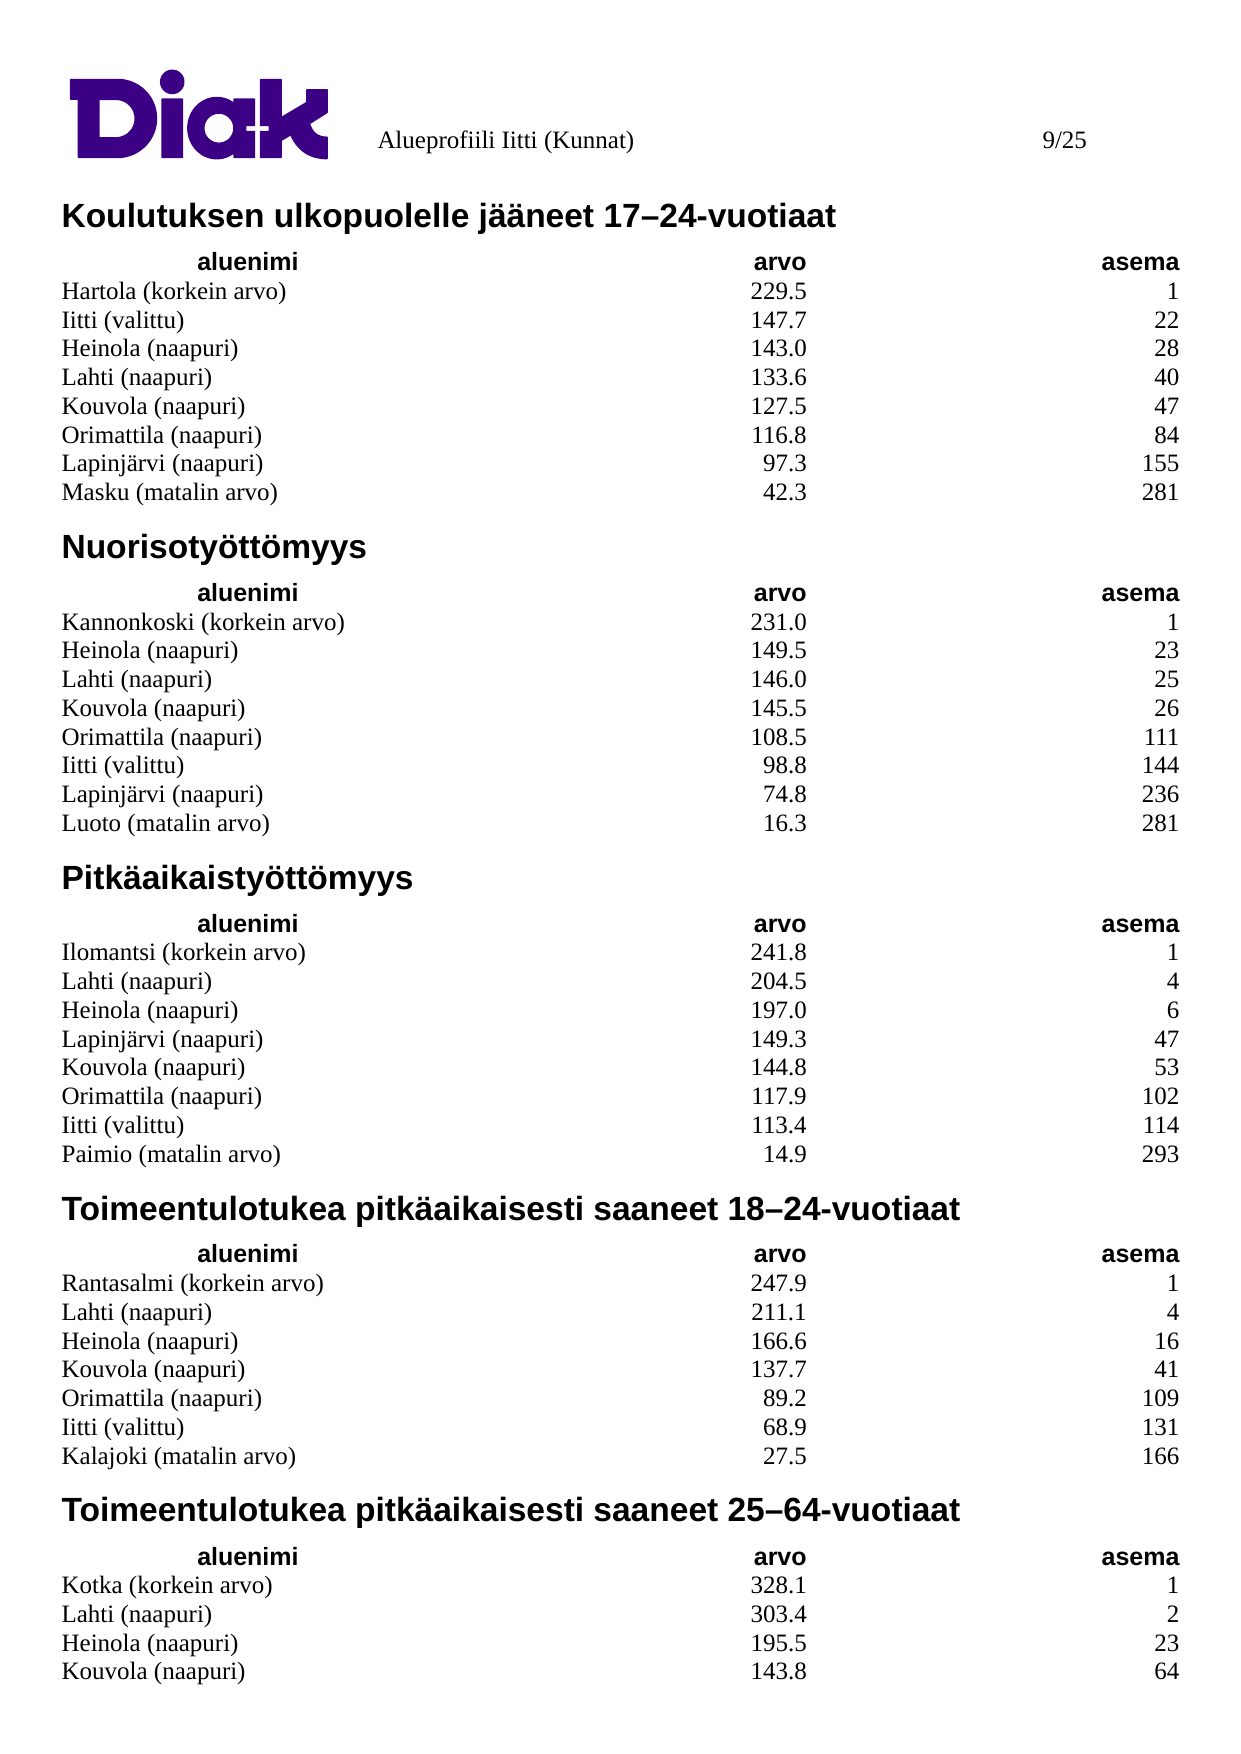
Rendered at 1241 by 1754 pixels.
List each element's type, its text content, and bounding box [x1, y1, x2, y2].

table_cell Rantasalmi (korkein arvo) [61, 1268, 434, 1297]
table_cell 68.9 [434, 1412, 806, 1441]
table_cell Lapinjärvi (naapuri) [61, 779, 434, 808]
table_cell Lahti (naapuri) [61, 1297, 434, 1326]
table_cell 281 [806, 477, 1179, 506]
table_cell 293 [806, 1139, 1179, 1167]
table_cell Heinola (naapuri) [61, 1326, 434, 1354]
table_cell Heinola (naapuri) [61, 636, 434, 664]
table_cell Lahti (naapuri) [61, 362, 434, 391]
table_cell 1 [806, 276, 1179, 305]
table_header aluenimi [61, 1240, 434, 1268]
table_cell 25 [806, 664, 1179, 693]
table_cell Lahti (naapuri) [61, 966, 434, 995]
table_cell 98.8 [434, 751, 806, 779]
table_cell Kalajoki (matalin arvo) [61, 1441, 434, 1469]
table_cell 16.3 [434, 808, 806, 837]
table_cell 109 [806, 1383, 1179, 1412]
table_cell 231.0 [434, 607, 806, 636]
table_cell Kannonkoski (korkein arvo) [61, 607, 434, 636]
table_cell 89.2 [434, 1383, 806, 1412]
table_cell 127.5 [434, 391, 806, 420]
table_cell Heinola (naapuri) [61, 1628, 434, 1656]
table_cell 155 [806, 449, 1179, 477]
table_cell 42.3 [434, 477, 806, 506]
table_cell Heinola (naapuri) [61, 334, 434, 362]
table_cell 102 [806, 1081, 1179, 1110]
table_cell 236 [806, 779, 1179, 808]
table_cell Kouvola (naapuri) [61, 1355, 434, 1383]
table_header aluenimi [61, 909, 434, 937]
table_header arvo [434, 1240, 806, 1268]
table_cell 247.9 [434, 1268, 806, 1297]
table_cell 281 [806, 808, 1179, 837]
table_cell 1 [806, 1570, 1179, 1599]
table_cell 23 [806, 1628, 1179, 1656]
table_cell 133.6 [434, 362, 806, 391]
table_header aluenimi [61, 247, 434, 276]
table_cell 114 [806, 1110, 1179, 1139]
table_cell Paimio (matalin arvo) [61, 1139, 434, 1167]
table_cell 84 [806, 420, 1179, 448]
table_cell Iitti (valittu) [61, 1110, 434, 1139]
table_cell Lahti (naapuri) [61, 664, 434, 693]
table_cell Orimattila (naapuri) [61, 1383, 434, 1412]
table_cell Luoto (matalin arvo) [61, 808, 434, 837]
table_cell Kotka (korkein arvo) [61, 1570, 434, 1599]
table_cell 328.1 [434, 1570, 806, 1599]
table_cell 147.7 [434, 305, 806, 333]
table_header asema [806, 578, 1179, 607]
table_cell 1 [806, 1268, 1179, 1297]
table_cell 137.7 [434, 1355, 806, 1383]
table_cell Kouvola (naapuri) [61, 1053, 434, 1081]
table_cell 23 [806, 636, 1179, 664]
table_cell 131 [806, 1412, 1179, 1441]
table_cell 14.9 [434, 1139, 806, 1167]
subtitle Pitkäaikaistyöttömyys [61, 858, 1179, 896]
table_cell 108.5 [434, 722, 806, 751]
table_cell 41 [806, 1355, 1179, 1383]
table_cell Ilomantsi (korkein arvo) [61, 938, 434, 966]
table_cell 149.5 [434, 636, 806, 664]
table_cell 229.5 [434, 276, 806, 305]
table_cell 64 [806, 1656, 1179, 1685]
subtitle Toimeentulotukea pitkäaikaisesti saaneet 25–64-vuotiaat [61, 1490, 1179, 1529]
table_cell 6 [806, 995, 1179, 1024]
table_cell 22 [806, 305, 1179, 333]
table_cell 2 [806, 1599, 1179, 1628]
table_cell 74.8 [434, 779, 806, 808]
table_cell 40 [806, 362, 1179, 391]
table_cell 111 [806, 722, 1179, 751]
table_cell Kouvola (naapuri) [61, 391, 434, 420]
subtitle Toimeentulotukea pitkäaikaisesti saaneet 18–24-vuotiaat [61, 1188, 1179, 1227]
table_cell 26 [806, 693, 1179, 722]
table_cell 145.5 [434, 693, 806, 722]
table_cell Orimattila (naapuri) [61, 1081, 434, 1110]
table_cell 211.1 [434, 1297, 806, 1326]
table_cell 116.8 [434, 420, 806, 448]
table_cell 16 [806, 1326, 1179, 1354]
table_cell 149.3 [434, 1024, 806, 1052]
table_header asema [806, 909, 1179, 937]
table_cell 117.9 [434, 1081, 806, 1110]
table_cell 143.0 [434, 334, 806, 362]
table_cell 204.5 [434, 966, 806, 995]
table_cell Orimattila (naapuri) [61, 722, 434, 751]
table_header aluenimi [61, 1541, 434, 1570]
table_cell Iitti (valittu) [61, 305, 434, 333]
table_header aluenimi [61, 578, 434, 607]
table_cell 113.4 [434, 1110, 806, 1139]
table_header arvo [434, 1541, 806, 1570]
table_cell Heinola (naapuri) [61, 995, 434, 1024]
table_cell 4 [806, 966, 1179, 995]
table_header arvo [434, 247, 806, 276]
table_header arvo [434, 578, 806, 607]
table_cell Iitti (valittu) [61, 751, 434, 779]
table_cell 197.0 [434, 995, 806, 1024]
table_cell 97.3 [434, 449, 806, 477]
table_cell 1 [806, 938, 1179, 966]
table_header asema [806, 1541, 1179, 1570]
table_header asema [806, 1240, 1179, 1268]
table_cell 4 [806, 1297, 1179, 1326]
table_cell Iitti (valittu) [61, 1412, 434, 1441]
table_cell Kouvola (naapuri) [61, 693, 434, 722]
table_cell 28 [806, 334, 1179, 362]
table_cell 1 [806, 607, 1179, 636]
table_header asema [806, 247, 1179, 276]
table_header arvo [434, 909, 806, 937]
table_cell Hartola (korkein arvo) [61, 276, 434, 305]
table_cell Masku (matalin arvo) [61, 477, 434, 506]
subtitle Nuorisotyöttömyys [61, 527, 1179, 566]
table_cell 303.4 [434, 1599, 806, 1628]
table_cell Lapinjärvi (naapuri) [61, 1024, 434, 1052]
table_cell 241.8 [434, 938, 806, 966]
table_cell Orimattila (naapuri) [61, 420, 434, 448]
table_cell 166.6 [434, 1326, 806, 1354]
table_cell Lahti (naapuri) [61, 1599, 434, 1628]
table_cell Lapinjärvi (naapuri) [61, 449, 434, 477]
table_cell 195.5 [434, 1628, 806, 1656]
table_cell 144 [806, 751, 1179, 779]
table_cell 143.8 [434, 1656, 806, 1685]
subtitle Koulutuksen ulkopuolelle jääneet 17–24-vuotiaat [61, 196, 1179, 235]
table_cell 47 [806, 1024, 1179, 1052]
table_cell 27.5 [434, 1441, 806, 1469]
table_cell 53 [806, 1053, 1179, 1081]
table_cell 47 [806, 391, 1179, 420]
table_cell 146.0 [434, 664, 806, 693]
table_cell 166 [806, 1441, 1179, 1469]
table_cell 144.8 [434, 1053, 806, 1081]
table_cell Kouvola (naapuri) [61, 1656, 434, 1685]
